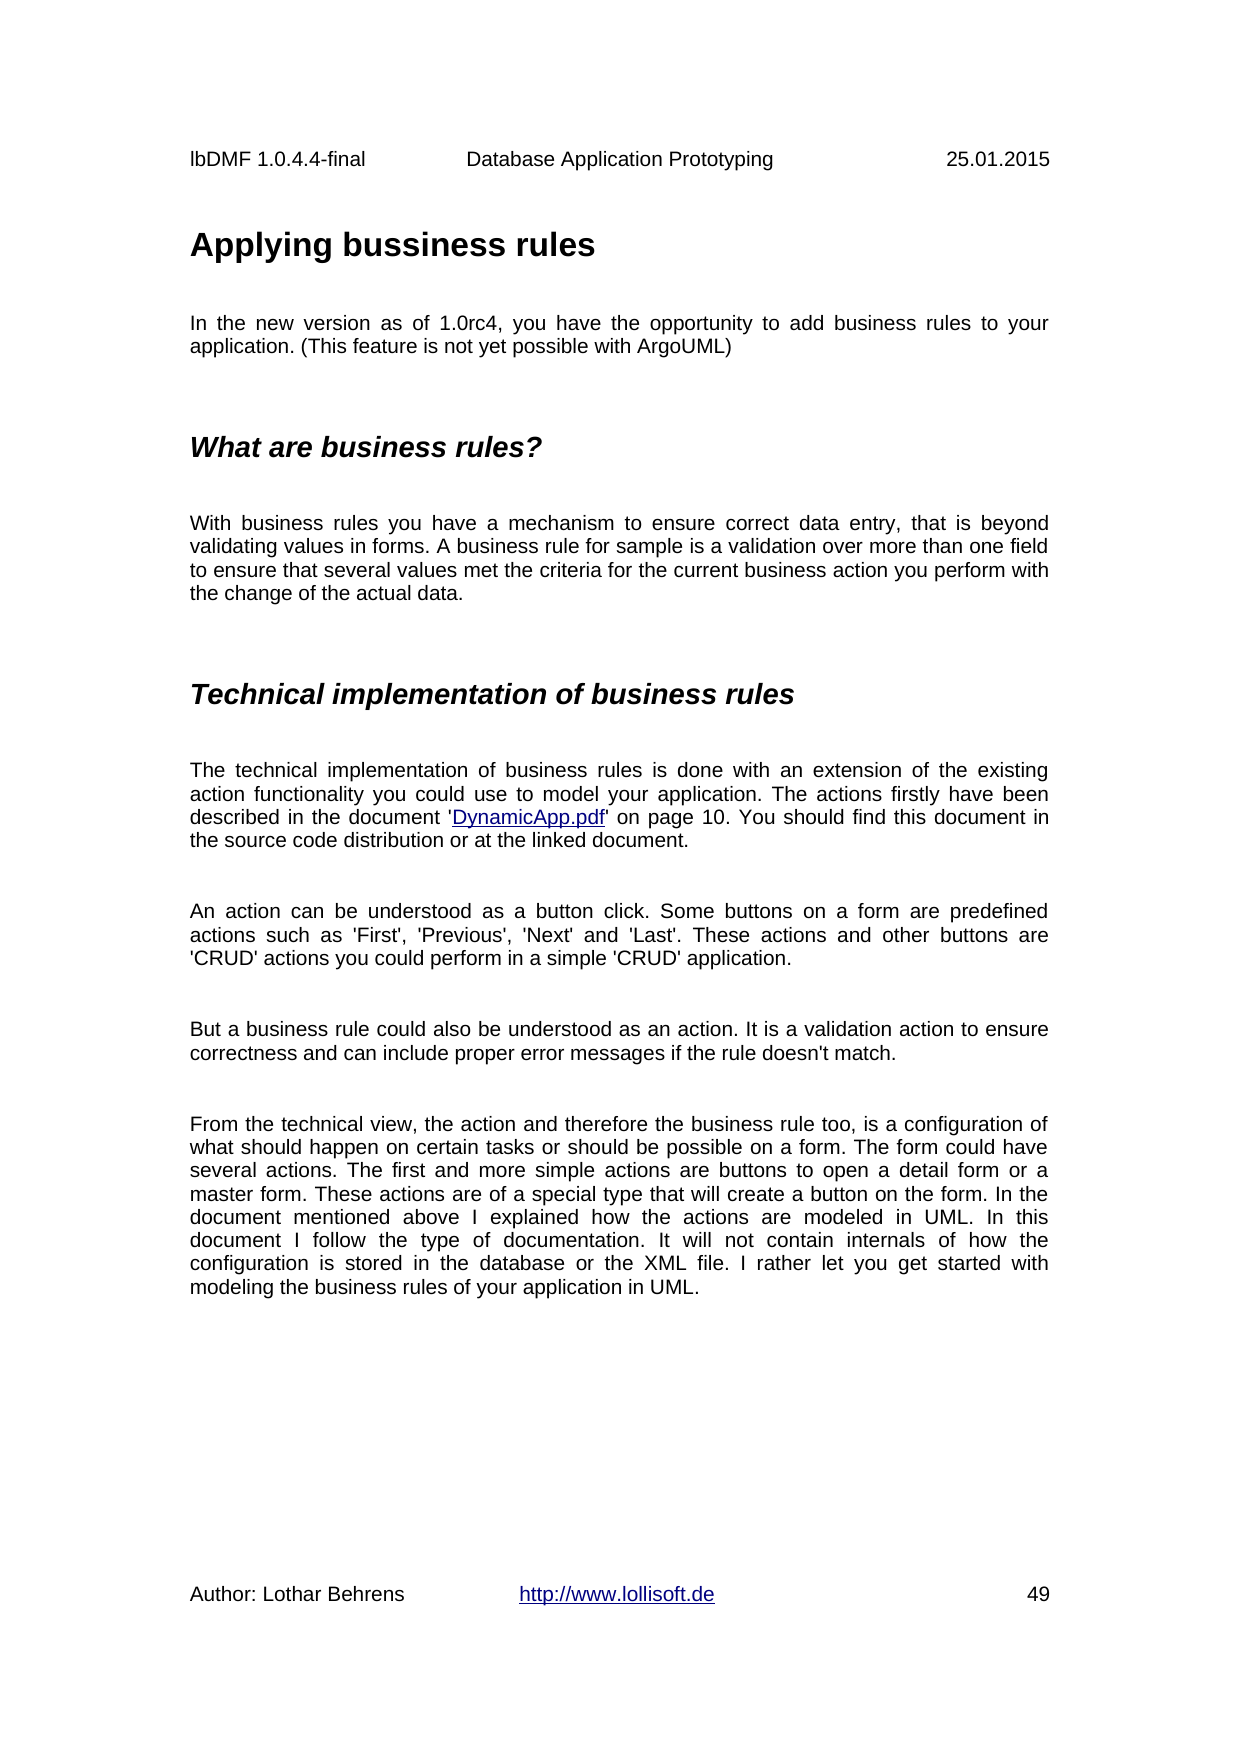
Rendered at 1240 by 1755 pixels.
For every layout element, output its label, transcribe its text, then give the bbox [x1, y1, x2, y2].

text In the new version as of 1.0rc4, you have the opportunity to add business rules to your application. (This feature is not yet possible with ArgoUML) [189, 311, 1050, 358]
text From the technical view, the action and therefore the business rule too, is a configuration of what should happen on certain tasks or should be possible on a form. The form could have several actions. The first and more simple actions are buttons to open a detail form or a master form. These actions are of a special type that will create a button on the form. In the document mentioned above I explained how the actions are modeled in UML. In this document I follow the type of documentation. It will not contain internals of how the configuration is stored in the database or the XML file. I rather let you get started with modeling the business rules of your application in UML. [189, 1113, 1050, 1298]
subtitle Applying bussiness rules [189, 226, 1050, 263]
subtitle Technical implementation of business rules [189, 678, 1050, 711]
subtitle What are business rules? [189, 431, 1050, 464]
text But a business rule could also be understood as an action. It is a validation action to ensure correctness and can include proper error messages if the rule doesn't match. [189, 1018, 1050, 1064]
text The technical implementation of business rules is done with an extension of the existing action functionality you could use to model your application. The actions firstly have been described in the document 'DynamicApp.pdf' on page 10. You should find this document in the source code distribution or at the linked document. [189, 759, 1050, 852]
text An action can be understood as a button click. Some buttons on a form are predefined actions such as 'First', 'Previous', 'Next' and 'Last'. These actions and other buttons are 'CRUD' actions you could perform in a simple 'CRUD' application. [189, 900, 1050, 970]
text With business rules you have a mechanism to ensure correct data entry, that is beyond validating values in forms. A business rule for sample is a validation over more than one field to ensure that several values met the criteria for the current business action you perform with the change of the actual data. [189, 512, 1050, 605]
